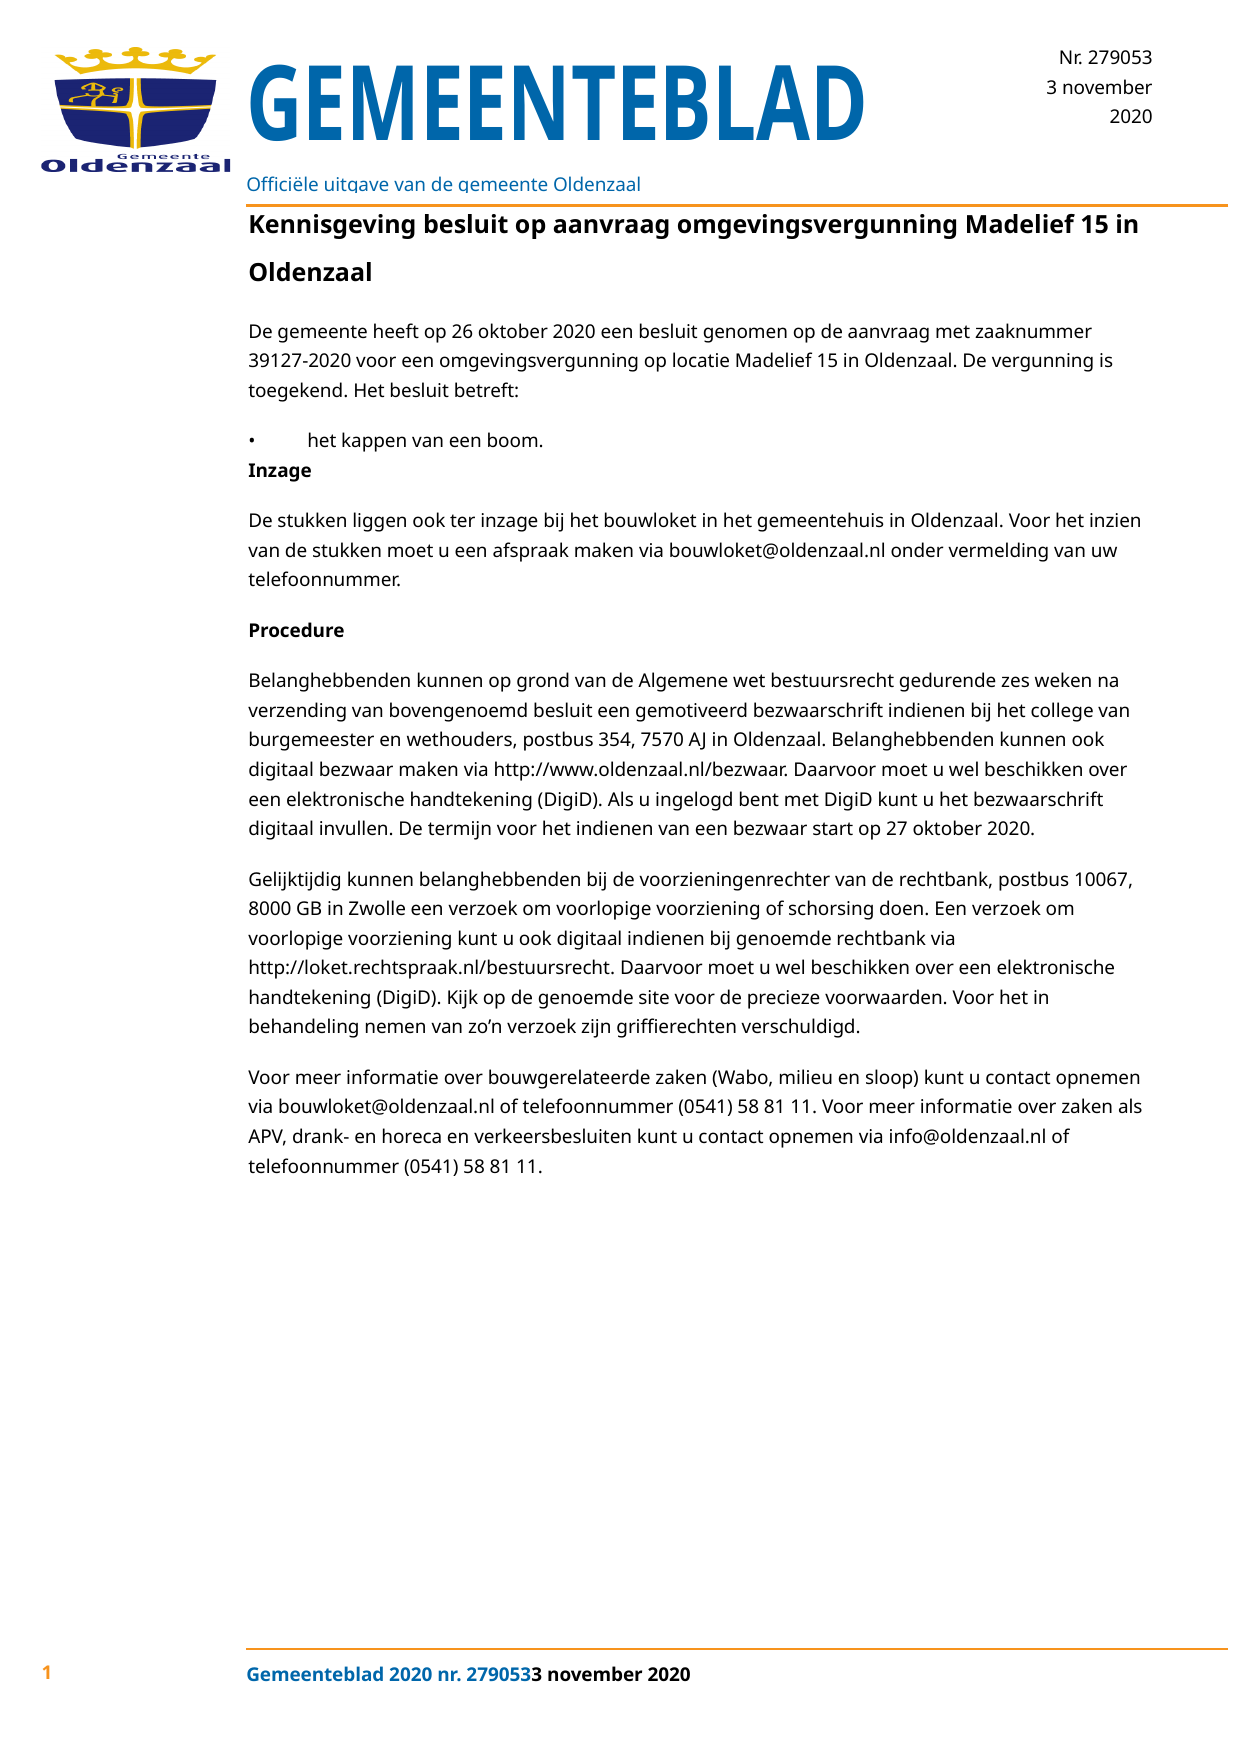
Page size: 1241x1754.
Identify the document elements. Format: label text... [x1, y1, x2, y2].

text Procedure [248, 617, 1152, 643]
text Voor meer informatie over bouwgerelateerde zaken (Wabo, milieu en sloop) kunt u contact opnemen via bouwloket@oldenzaal.nl of telefoonnummer (0541) 58 81 11. Voor meer informatie over zaken als APV, drank- en horeca en verkeersbesluiten kunt u contact opnemen via info@oldenzaal.nl of telefoonnummer (0541) 58 81 11. [248, 1064, 1152, 1179]
picture [41, 47, 231, 172]
text De stukken liggen ook ter inzage bij het bouwloket in het gemeentehuis in Oldenzaal. Voor het inzien van de stukken moet u een afspraak maken via bouwloket@oldenzaal.nl onder vermelding van uw telefoonnummer. [248, 507, 1152, 592]
text Gelijktijdig kunnen belanghebbenden bij de voorzieningenrechter van de rechtbank, postbus 10067, 8000 GB in Zwolle een verzoek om voorlopige voorziening of schorsing doen. Een verzoek om voorlopige voorziening kunt u ook digitaal indienen bij genoemde rechtbank via http://loket.rechtspraak.nl/bestuursrecht. Daarvoor moet u wel beschikken over een elektronische handtekening (DigiD). Kijk op de genoemde site voor de precieze voorwaarden. Voor het in behandeling nemen van zo’n verzoek zijn griffierechten verschuldigd. [248, 866, 1152, 1039]
list het kappen van een boom. [248, 427, 1152, 453]
text Belanghebbenden kunnen op grond van de Algemene wet bestuursrecht gedurende zes weken na verzending van bovengenoemd besluit een gemotiveerd bezwaarschrift indienen bij het college van burgemeester en wethouders, postbus 354, 7570 AJ in Oldenzaal. Belanghebbenden kunnen ook digitaal bezwaar maken via http://www.oldenzaal.nl/bezwaar. Daarvoor moet u wel beschikken over een elektronische handtekening (DigiD). Als u ingelogd bent met DigiD kunt u het bezwaarschrift digitaal invullen. De termijn voor het indienen van een bezwaar start op 27 oktober 2020. [248, 667, 1152, 841]
text Inzage [248, 457, 1152, 483]
text Kennisgeving besluit op aanvraag omgevingsvergunning Madelief 15 in Oldenzaal [248, 207, 1152, 288]
text De gemeente heeft op 26 oktober 2020 een besluit genomen op de aanvraag met zaaknummer 39127-2020 voor een omgevingsvergunning op locatie Madelief 15 in Oldenzaal. De vergunning is toegekend. Het besluit betreft: [248, 318, 1152, 403]
